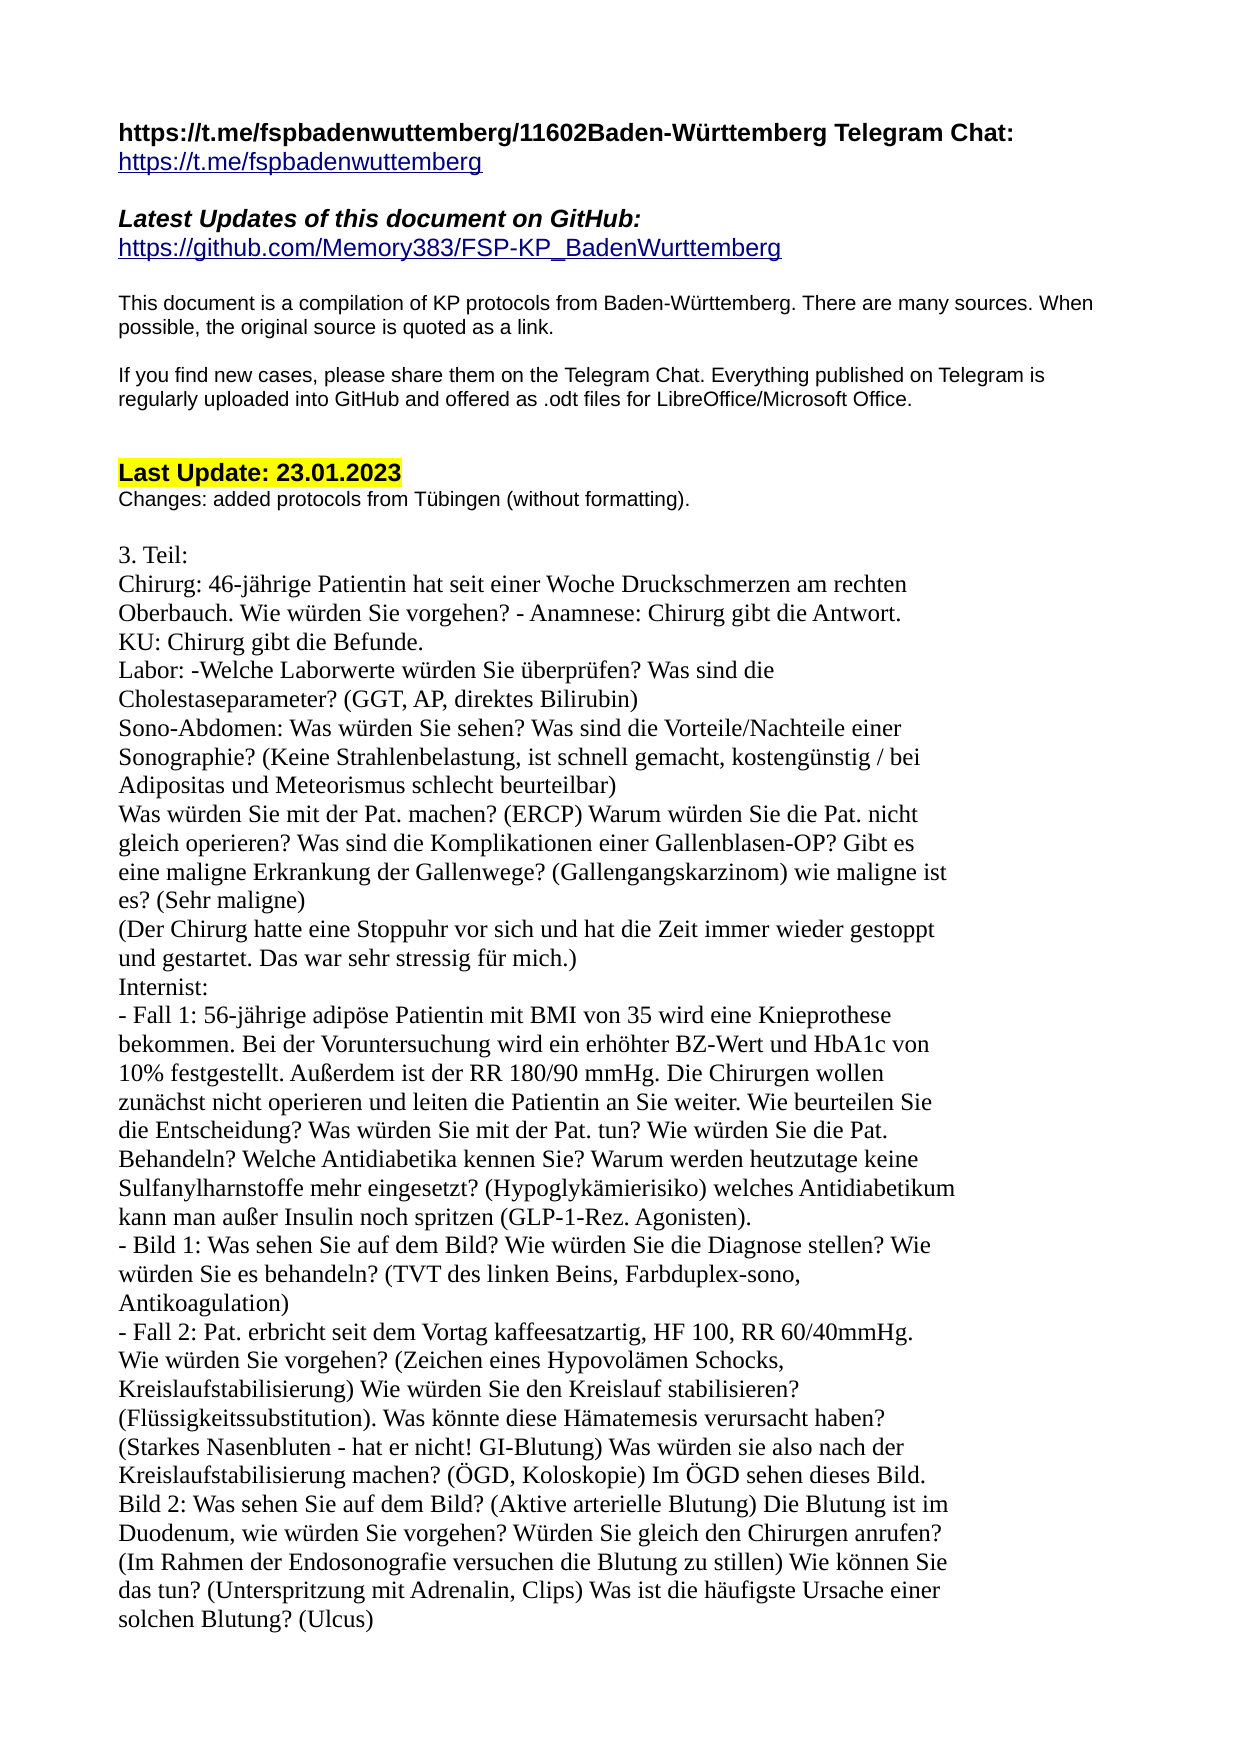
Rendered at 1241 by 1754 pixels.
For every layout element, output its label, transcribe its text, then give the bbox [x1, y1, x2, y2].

text bekommen. Bei der Voruntersuchung wird ein erhöhter BZ-Wert und HbA1c von [118, 1029, 1122, 1058]
text Adipositas und Meteorismus schlecht beurteilbar) [118, 771, 1122, 799]
text solchen Blutung? (Ulcus) [118, 1604, 1122, 1633]
text das tun? (Unterspritzung mit Adrenalin, Clips) Was ist die häufigste Ursache einer [118, 1576, 1122, 1604]
text kann man außer Insulin noch spritzen (GLP-1-Rez. Agonisten). [118, 1202, 1122, 1231]
text Bild 2: Was sehen Sie auf dem Bild? (Aktive arterielle Blutung) Die Blutung ist im [118, 1489, 1122, 1518]
text Behandeln? Welche Antidiabetika kennen Sie? Warum werden heutzutage keine [118, 1144, 1122, 1173]
text Kreislaufstabilisierung) Wie würden Sie den Kreislauf stabilisieren? [118, 1374, 1122, 1403]
text Chirurg: 46-jährige Patientin hat seit einer Woche Druckschmerzen am rechten [118, 569, 1122, 598]
text Was würden Sie mit der Pat. machen? (ERCP) Warum würden Sie die Pat. nicht [118, 799, 1122, 828]
text gleich operieren? Was sind die Komplikationen einer Gallenblasen-OP? Gibt es [118, 828, 1122, 857]
text Sono-Abdomen: Was würden Sie sehen? Was sind die Vorteile/Nachteile einer [118, 713, 1122, 742]
text Labor: -Welche Laborwerte würden Sie überprüfen? Was sind die [118, 656, 1122, 684]
text 3. Teil: [118, 541, 1122, 569]
text KU: Chirurg gibt die Befunde. [118, 627, 1122, 656]
text Oberbauch. Wie würden Sie vorgehen? - Anamnese: Chirurg gibt die Antwort. [118, 598, 1122, 627]
text Internist: [118, 972, 1122, 1001]
text die Entscheidung? Was würden Sie mit der Pat. tun? Wie würden Sie die Pat. [118, 1116, 1122, 1144]
text Cholestaseparameter? (GGT, AP, direktes Bilirubin) [118, 684, 1122, 713]
text Duodenum, wie würden Sie vorgehen? Würden Sie gleich den Chirurgen anrufen? [118, 1518, 1122, 1547]
text 10% festgestellt. Außerdem ist der RR 180/90 mmHg. Die Chirurgen wollen [118, 1058, 1122, 1087]
text (Flüssigkeitssubstitution). Was könnte diese Hämatemesis verursacht haben? [118, 1403, 1122, 1432]
text (Im Rahmen der Endosonografie versuchen die Blutung zu stillen) Wie können Sie [118, 1547, 1122, 1576]
text und gestartet. Das war sehr stressig für mich.) [118, 943, 1122, 972]
text - Fall 2: Pat. erbricht seit dem Vortag kaffeesatzartig, HF 100, RR 60/40mmHg. [118, 1317, 1122, 1346]
text (Der Chirurg hatte eine Stoppuhr vor sich und hat die Zeit immer wieder gestoppt [118, 914, 1122, 943]
text eine maligne Erkrankung der Gallenwege? (Gallengangskarzinom) wie maligne ist [118, 857, 1122, 886]
text Kreislaufstabilisierung machen? (ÖGD, Koloskopie) Im ÖGD sehen dieses Bild. [118, 1461, 1122, 1489]
text - Bild 1: Was sehen Sie auf dem Bild? Wie würden Sie die Diagnose stellen? Wie [118, 1231, 1122, 1259]
text Sulfanylharnstoffe mehr eingesetzt? (Hypoglykämierisiko) welches Antidiabetikum [118, 1173, 1122, 1202]
text würden Sie es behandeln? (TVT des linken Beins, Farbduplex-sono, [118, 1259, 1122, 1288]
text Sonographie? (Keine Strahlenbelastung, ist schnell gemacht, kostengünstig / bei [118, 742, 1122, 771]
text Antikoagulation) [118, 1288, 1122, 1317]
text - Fall 1: 56-jährige adipöse Patientin mit BMI von 35 wird eine Knieprothese [118, 1001, 1122, 1029]
text es? (Sehr maligne) [118, 886, 1122, 914]
text Wie würden Sie vorgehen? (Zeichen eines Hypovolämen Schocks, [118, 1346, 1122, 1374]
text zunächst nicht operieren und leiten die Patientin an Sie weiter. Wie beurteilen Sie [118, 1087, 1122, 1116]
text (Starkes Nasenbluten - hat er nicht! GI-Blutung) Was würden sie also nach der [118, 1432, 1122, 1461]
